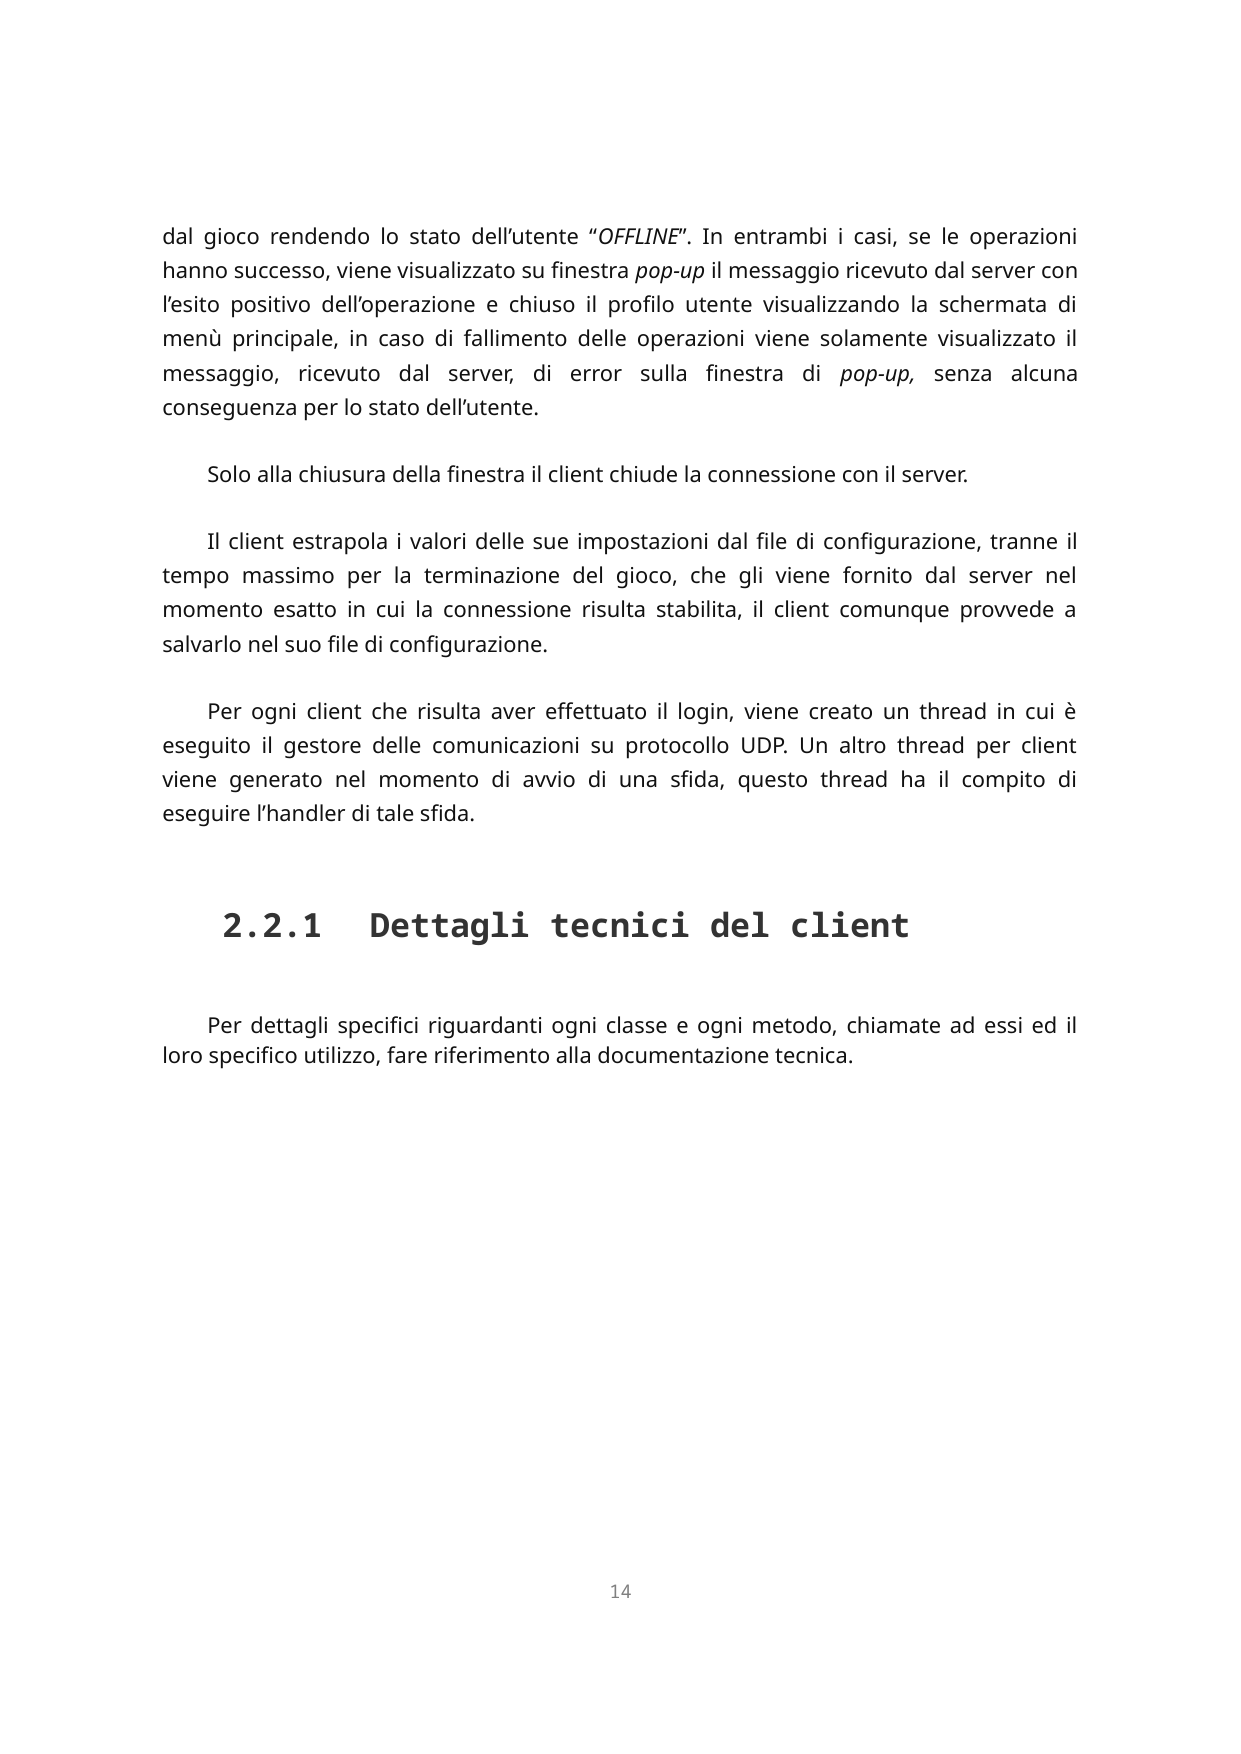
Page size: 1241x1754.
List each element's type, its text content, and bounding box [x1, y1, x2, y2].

text Il client estrapola i valori delle sue impostazioni dal file di configurazione, tranne il tempo massimo per la terminazione del gioco, che gli viene fornito dal server nel momento esatto in cui la connessione risulta stabilita, il client comunque provvede a salvarlo nel suo file di configurazione. [162, 526, 1078, 658]
text Per ogni client che risulta aver effettuato il login, viene creato un thread in cui è eseguito il gestore delle comunicazioni su protocollo UDP. Un altro thread per client viene generato nel momento di avvio di una sfida, questo thread ha il compito di eseguire l’handler di tale sfida. [162, 696, 1078, 828]
subtitle Dettagli tecnici del client [222, 901, 1078, 947]
text Solo alla chiusura della finestra il client chiude la connessione con il server. [162, 459, 1078, 489]
text Per dettagli specifici riguardanti ogni classe e ogni metodo, chiamate ad essi ed il loro specifico utilizzo, fare riferimento alla documentazione tecnica. [162, 1010, 1078, 1069]
text dal gioco rendendo lo stato dell’utente “OFFLINE”. In entrambi i casi, se le operazioni hanno successo, viene visualizzato su finestra pop-up il messaggio ricevuto dal server con l’esito positivo dell’operazione e chiuso il profilo utente visualizzando la schermata di menù principale, in caso di fallimento delle operazioni viene solamente visualizzato il messaggio, ricevuto dal server, di error sulla finestra di pop-up, senza alcuna conseguenza per lo stato dell’utente. [162, 221, 1078, 422]
